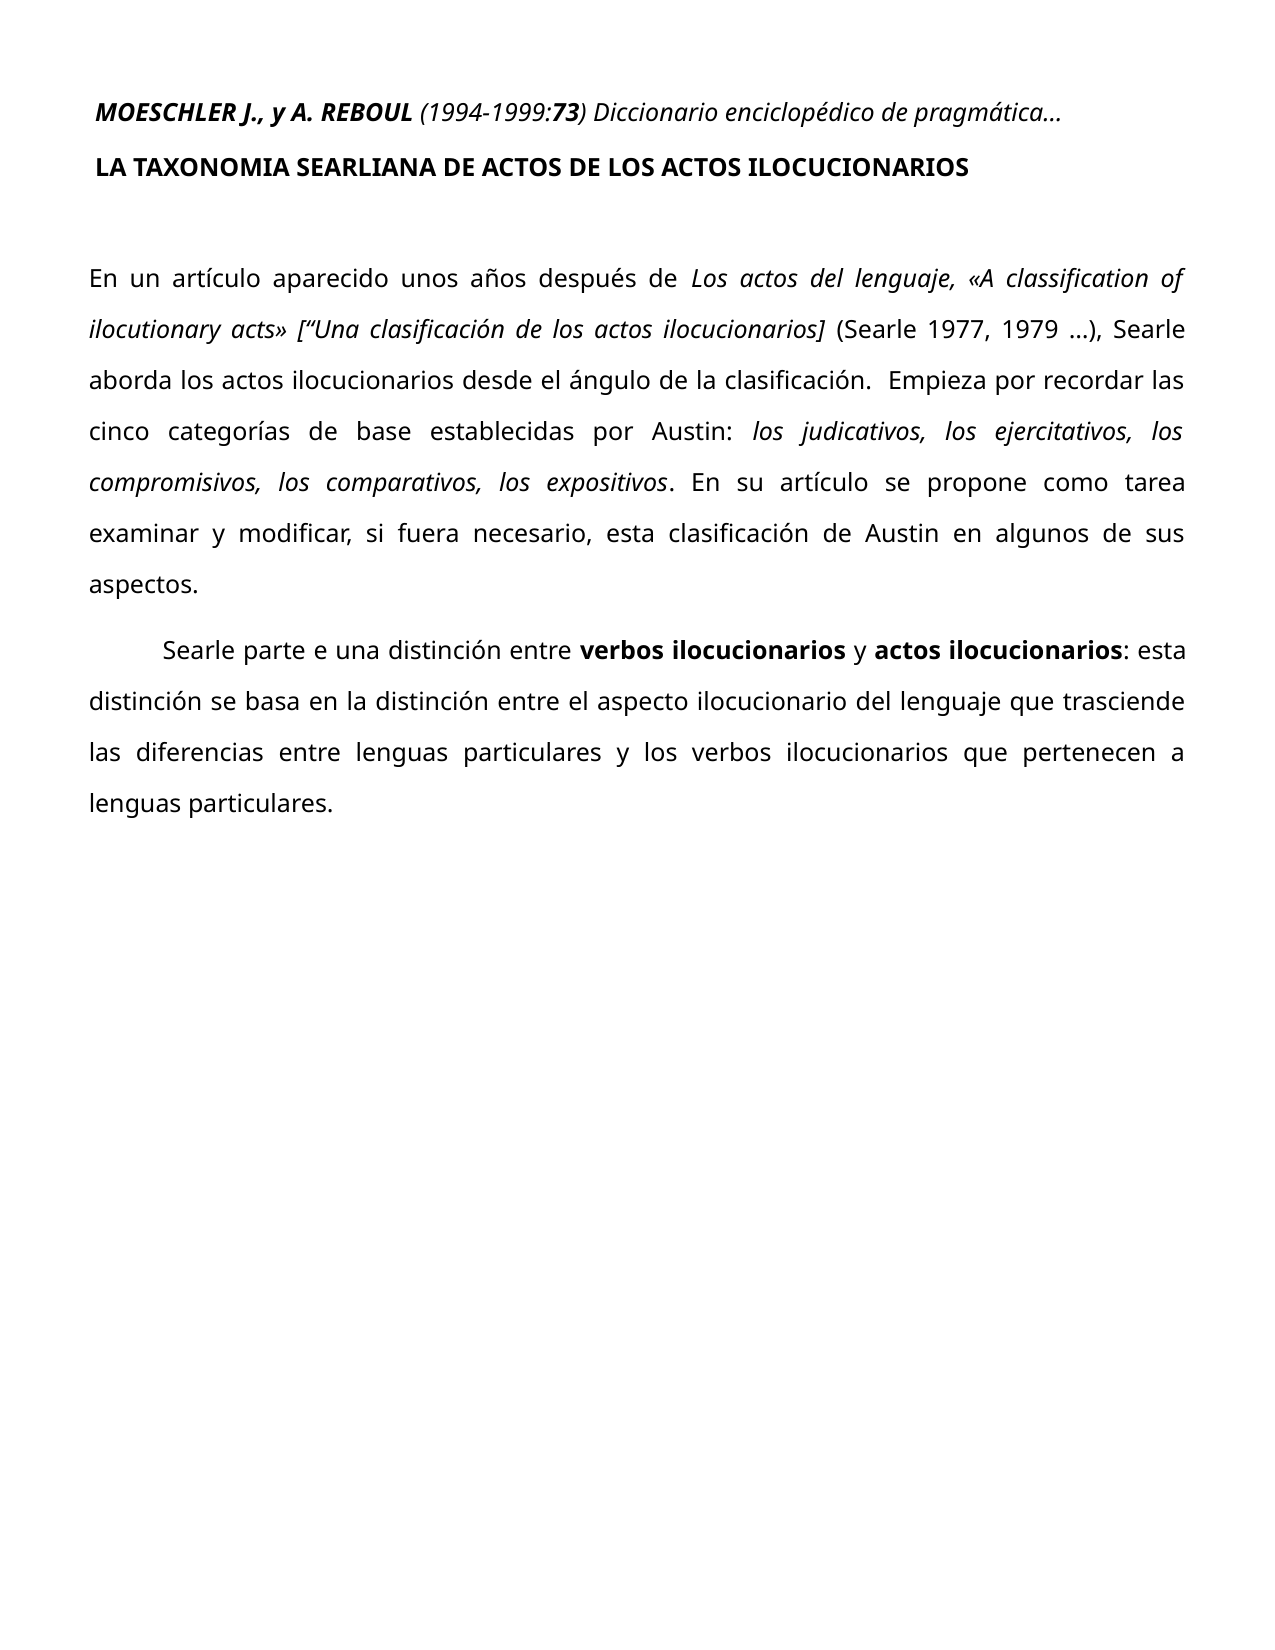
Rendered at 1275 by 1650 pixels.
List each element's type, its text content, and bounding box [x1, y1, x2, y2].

text LA TAXONOMIA SEARLIANA DE ACTOS DE LOS ACTOS ILOCUCIONARIOS [88, 150, 1186, 184]
text MOESCHLER J., y A. REBOUL (1994-1999:73) Diccionario enciclopédico de pragmática… [88, 94, 1186, 128]
text Searle parte e una distinción entre verbos ilocucionarios y actos ilocucionarios: esta distinción se basa en la distinción entre el aspecto ilocucionario del lenguaje que trasciende las diferencias entre lenguas particulares y los verbos ilocucionarios que pertenecen a lenguas particulares. [88, 633, 1186, 820]
text En un artículo aparecido unos años después de Los actos del lenguaje, «A classification of ilocutionary acts» [“Una clasificación de los actos ilocucionarios] (Searle 1977, 1979 …), Searle aborda los actos ilocucionarios desde el ángulo de la clasificación. Empieza por recordar las cinco categorías de base establecidas por Austin: los judicativos, los ejercitativos, los compromisivos, los comparativos, los expositivos. En su artículo se propone como tarea examinar y modificar, si fuera necesario, esta clasificación de Austin en algunos de sus aspectos. [88, 261, 1186, 601]
